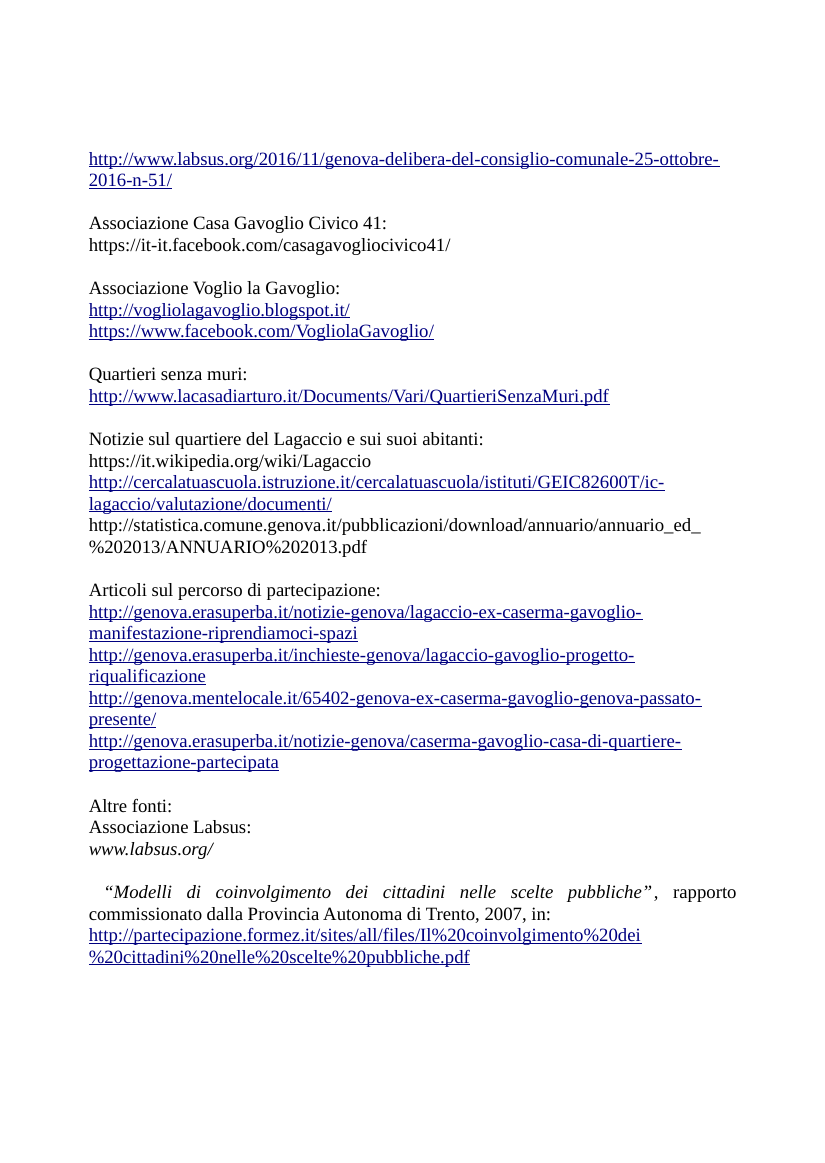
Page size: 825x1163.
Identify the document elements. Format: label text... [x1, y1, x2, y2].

text http://cercalatuascuola.istruzione.it/cercalatuascuola/istituti/GEIC82600T/ic-lagaccio/valutazione/documenti/ [88, 471, 736, 514]
text http://genova.erasuperba.it/notizie-genova/lagaccio-ex-caserma-gavoglio-manifestazione-riprendiamoci-spazi [88, 601, 736, 644]
text https://www.facebook.com/VogliolaGavoglio/ [88, 320, 736, 342]
text http://www.labsus.org/2016/11/genova-delibera-del-consiglio-comunale-25-ottobre-2016-n-51/ [88, 148, 736, 191]
text Notizie sul quartiere del Lagaccio e sui suoi abitanti: [88, 428, 736, 449]
text Altre fonti: [88, 794, 736, 816]
text http://genova.mentelocale.it/65402-genova-ex-caserma-gavoglio-genova-passato-presente/ [88, 687, 736, 730]
text Articoli sul percorso di partecipazione: [88, 579, 736, 601]
text http://www.lacasadiarturo.it/Documents/Vari/QuartieriSenzaMuri.pdf [88, 385, 736, 406]
text http://vogliolagavoglio.blogspot.it/ [88, 299, 736, 320]
text https://it.wikipedia.org/wiki/Lagaccio [88, 449, 736, 471]
text Associazione Casa Gavoglio Civico 41: [88, 212, 736, 234]
text http://genova.erasuperba.it/inchieste-genova/lagaccio-gavoglio-progetto-riqualificazione [88, 644, 736, 687]
text Quartieri senza muri: [88, 363, 736, 385]
text https://it-it.facebook.com/casagavogliocivico41/ [88, 234, 736, 256]
text http://genova.erasuperba.it/notizie-genova/caserma-gavoglio-casa-di-quartiere-progettazione-partecipata [88, 730, 736, 773]
text www.labsus.org/ [88, 838, 736, 859]
text Associazione Voglio la Gavoglio: [88, 277, 736, 299]
text “Modelli di coinvolgimento dei cittadini nelle scelte pubbliche”, rapporto commissionato dalla Provincia Autonoma di Trento, 2007, in: [88, 881, 736, 924]
text Associazione Labsus: [88, 816, 736, 838]
text http://partecipazione.formez.it/sites/all/files/Il%20coinvolgimento%20dei%20cittadini%20nelle%20scelte%20pubbliche.pdf [88, 924, 736, 967]
text http://statistica.comune.genova.it/pubblicazioni/download/annuario/annuario_ed_%202013/ANNUARIO%202013.pdf [88, 514, 736, 557]
